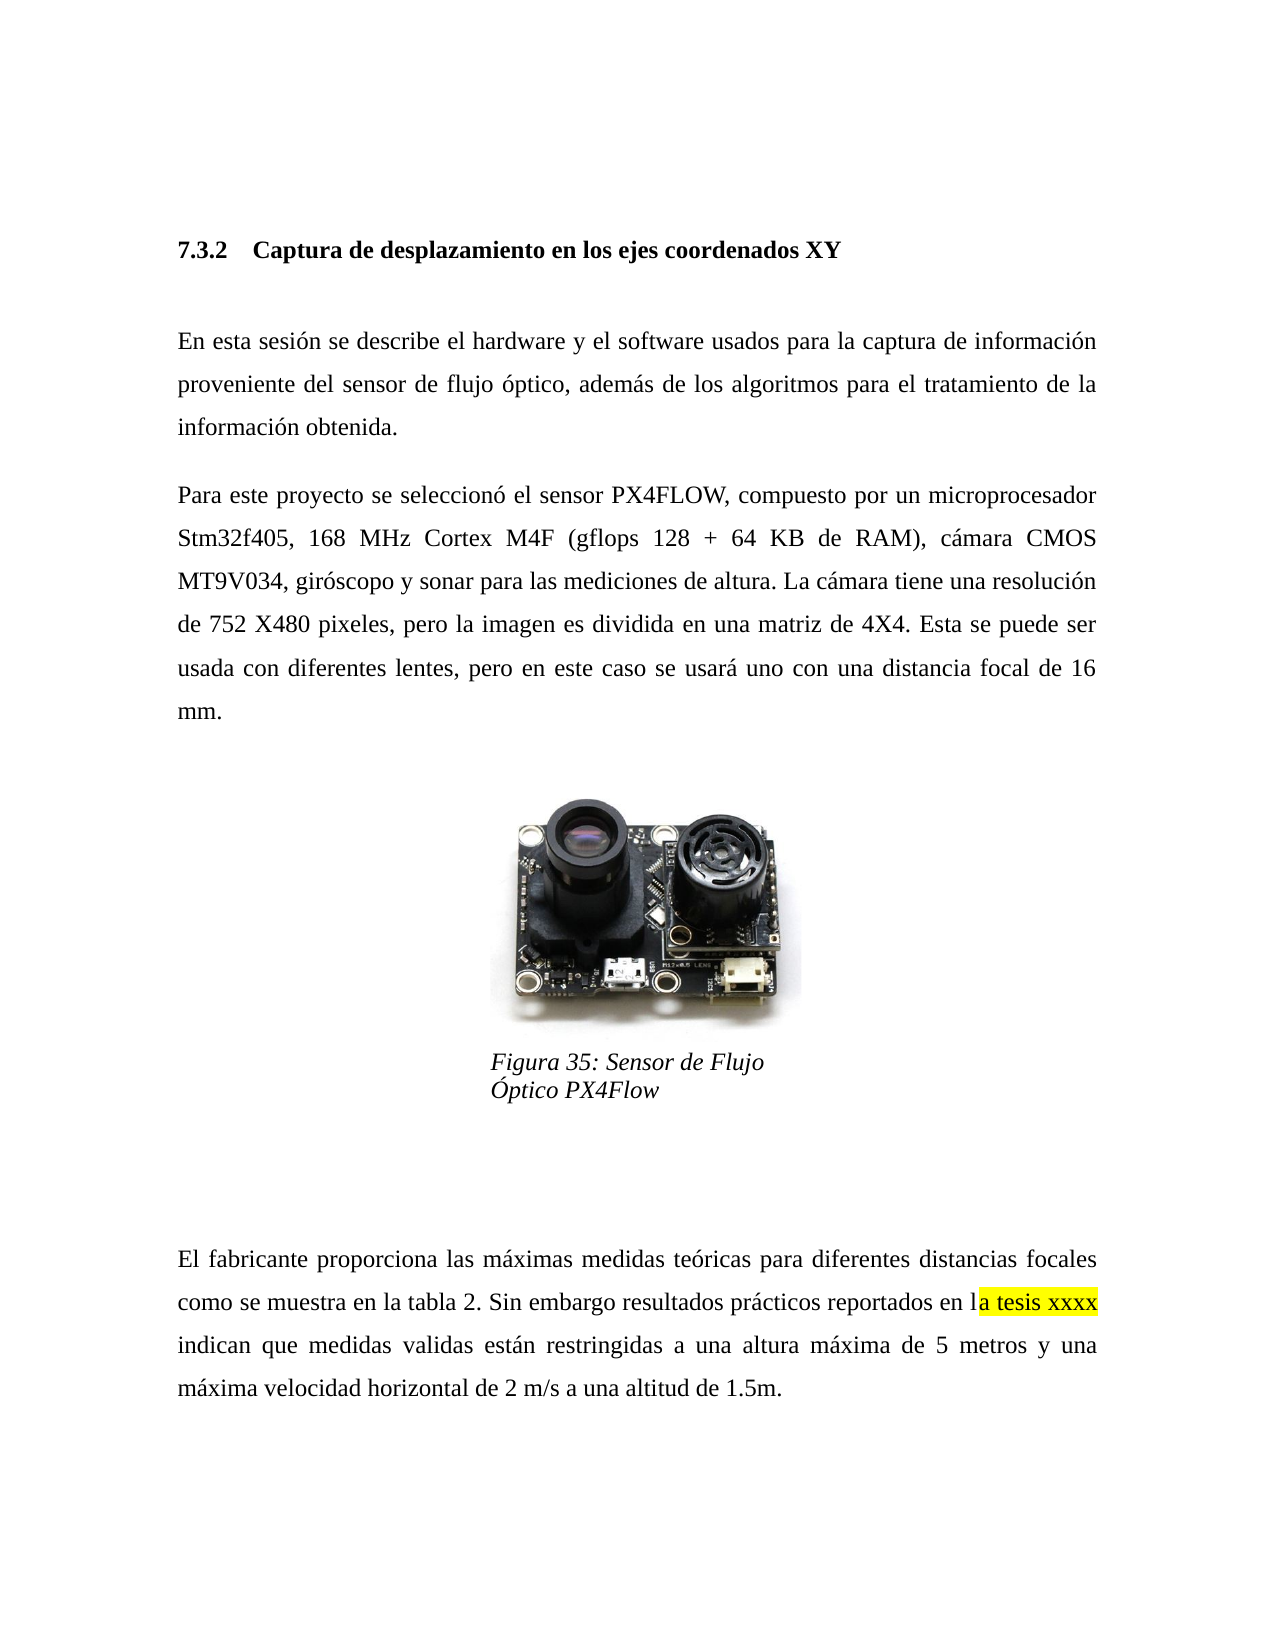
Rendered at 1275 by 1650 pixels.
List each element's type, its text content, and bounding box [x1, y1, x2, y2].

text Figura 35: Sensor de Flujo Óptico PX4Flow [490, 1042, 802, 1104]
text Para este proyecto se seleccionó el sensor PX4FLOW, compuesto por un microprocesador Stm32f405, 168 MHz Cortex M4F (gflops 128 + 64 KB de RAM), cámara CMOS MT9V034, giróscopo y sonar para las mediciones de altura. La cámara tiene una resolución de 752 X480 pixeles, pero la imagen es dividida en una matriz de 4X4. Esta se puede ser usada con diferentes lentes, pero en este caso se usará uno con una distancia focal de 16 mm. [177, 480, 1098, 724]
text El fabricante proporciona las máximas medidas teóricas para diferentes distancias focales como se muestra en la tabla 2. Sin embargo resultados prácticos reportados en la tesis xxxx indican que medidas validas están restringidas a una altura máxima de 5 metros y una máxima velocidad horizontal de 2 m/s a una altitud de 1.5m. [177, 1244, 1098, 1402]
picture [490, 787, 802, 1042]
text En esta sesión se describe el hardware y el software usados para la captura de información proveniente del sensor de flujo óptico, además de los algoritmos para el tratamiento de la información obtenida. [177, 326, 1098, 441]
subtitle Captura de desplazamiento en los ejes coordenados XY [177, 235, 1098, 264]
